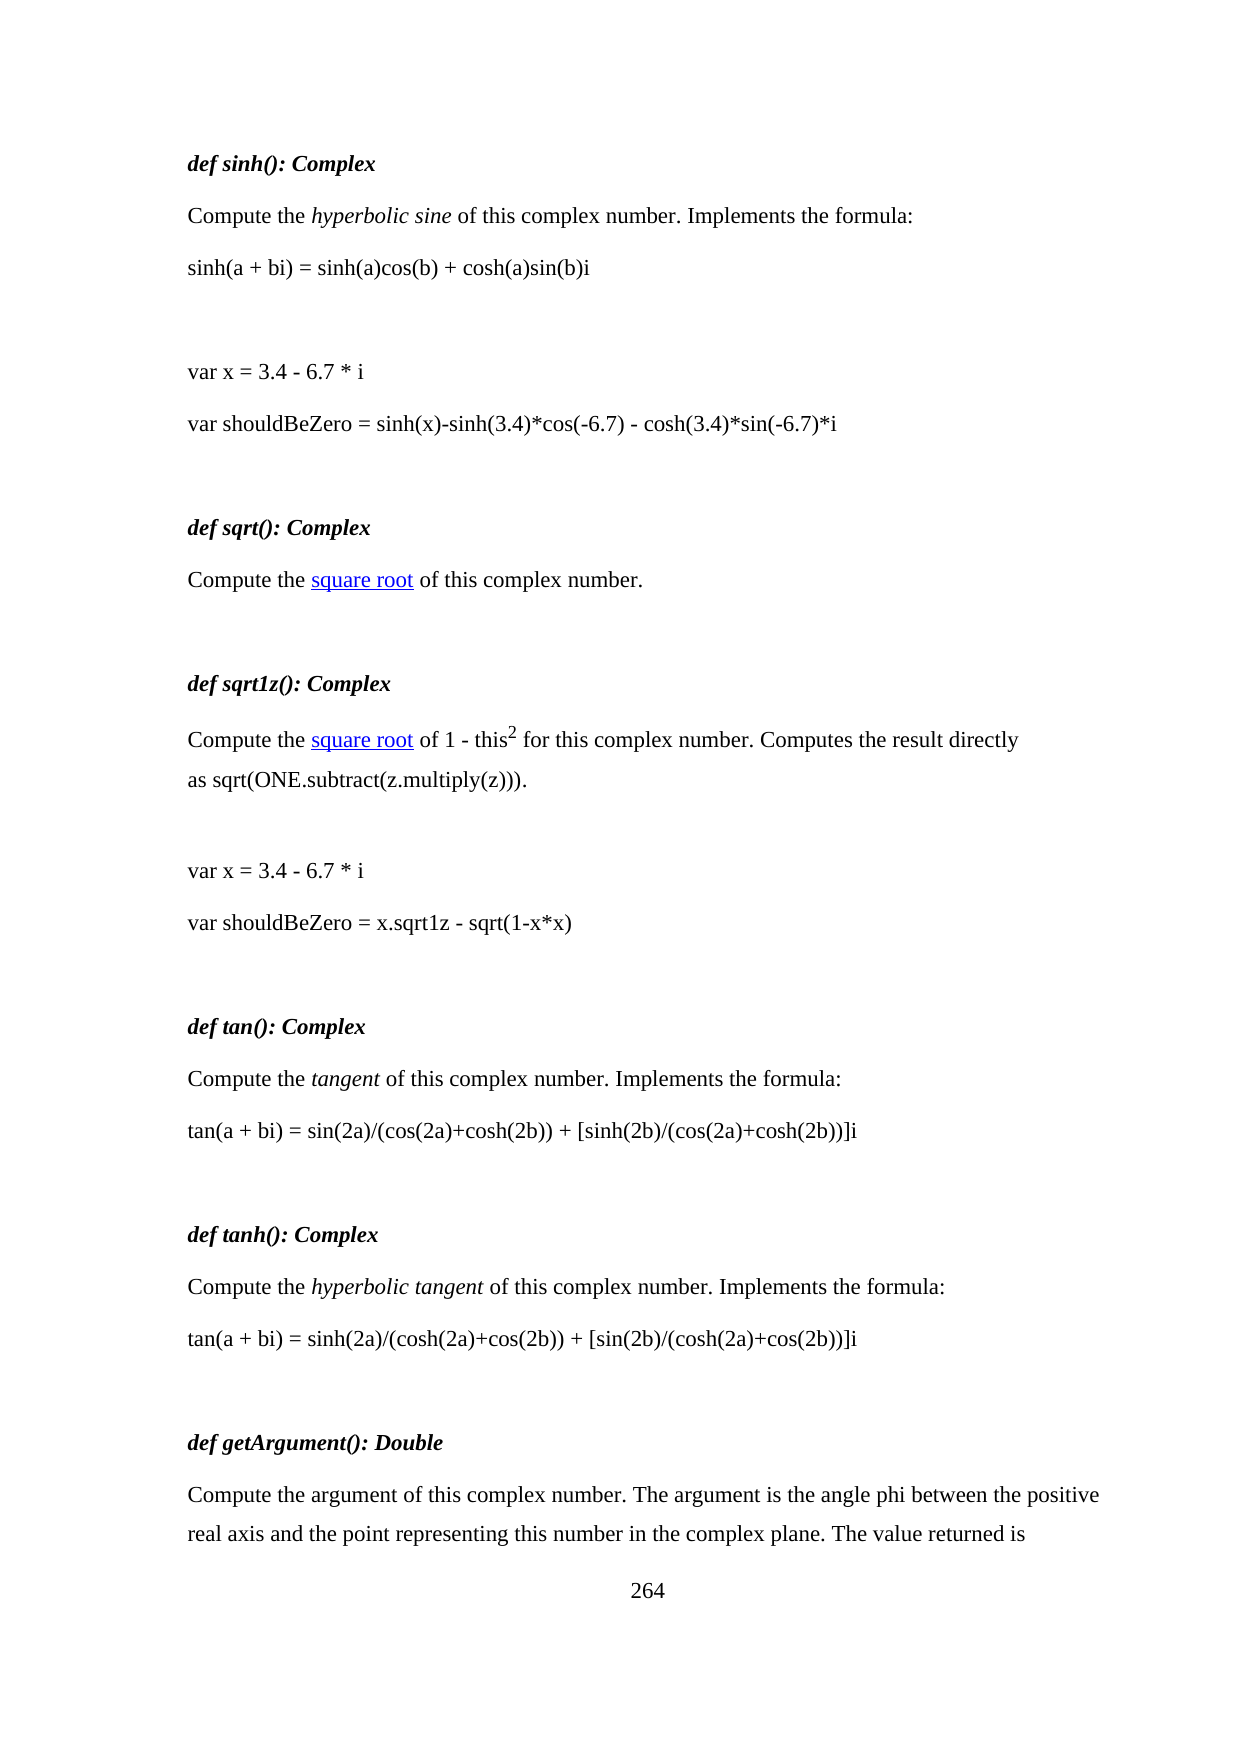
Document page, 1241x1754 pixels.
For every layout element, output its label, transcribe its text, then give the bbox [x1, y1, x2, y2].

text var x = 3.4 - 6.7 * i [187, 358, 1108, 384]
text var shouldBeZero = x.sqrt1z - sqrt(1-x*x) [187, 909, 1108, 936]
text Compute the tangent of this complex number. Implements the formula: [187, 1065, 1108, 1091]
text Compute the square root of this complex number. [187, 566, 1108, 592]
text def sqrt(): Complex [187, 514, 1108, 540]
text sinh(a + bi) = sinh(a)cos(b) + cosh(a)sin(b)i [187, 254, 1108, 280]
text Compute the argument of this complex number. The argument is the angle phi between the positive real axis and the point representing this number in the complex plane. The value returned is [187, 1481, 1108, 1547]
text Compute the hyperbolic sine of this complex number. Implements the formula: [187, 202, 1108, 228]
text var x = 3.4 - 6.7 * i [187, 857, 1108, 883]
text def sqrt1z(): Complex [187, 670, 1108, 696]
text tan(a + bi) = sin(2a)/(cos(2a)+cosh(2b)) + [sinh(2b)/(cos(2a)+cosh(2b))]i [187, 1117, 1108, 1143]
text var shouldBeZero = sinh(x)-sinh(3.4)*cos(-6.7) - cosh(3.4)*sin(-6.7)*i [187, 410, 1108, 436]
text def getArgument(): Double [187, 1429, 1108, 1455]
text Compute the hyperbolic tangent of this complex number. Implements the formula: [187, 1273, 1108, 1299]
text def tan(): Complex [187, 1013, 1108, 1039]
text Compute the square root of 1 - this2 for this complex number. Computes the result directly as sqrt(ONE.subtract(z.multiply(z))). [187, 722, 1108, 832]
text tan(a + bi) = sinh(2a)/(cosh(2a)+cos(2b)) + [sin(2b)/(cosh(2a)+cos(2b))]i [187, 1325, 1108, 1351]
text def sinh(): Complex [187, 150, 1108, 176]
text def tanh(): Complex [187, 1221, 1108, 1247]
